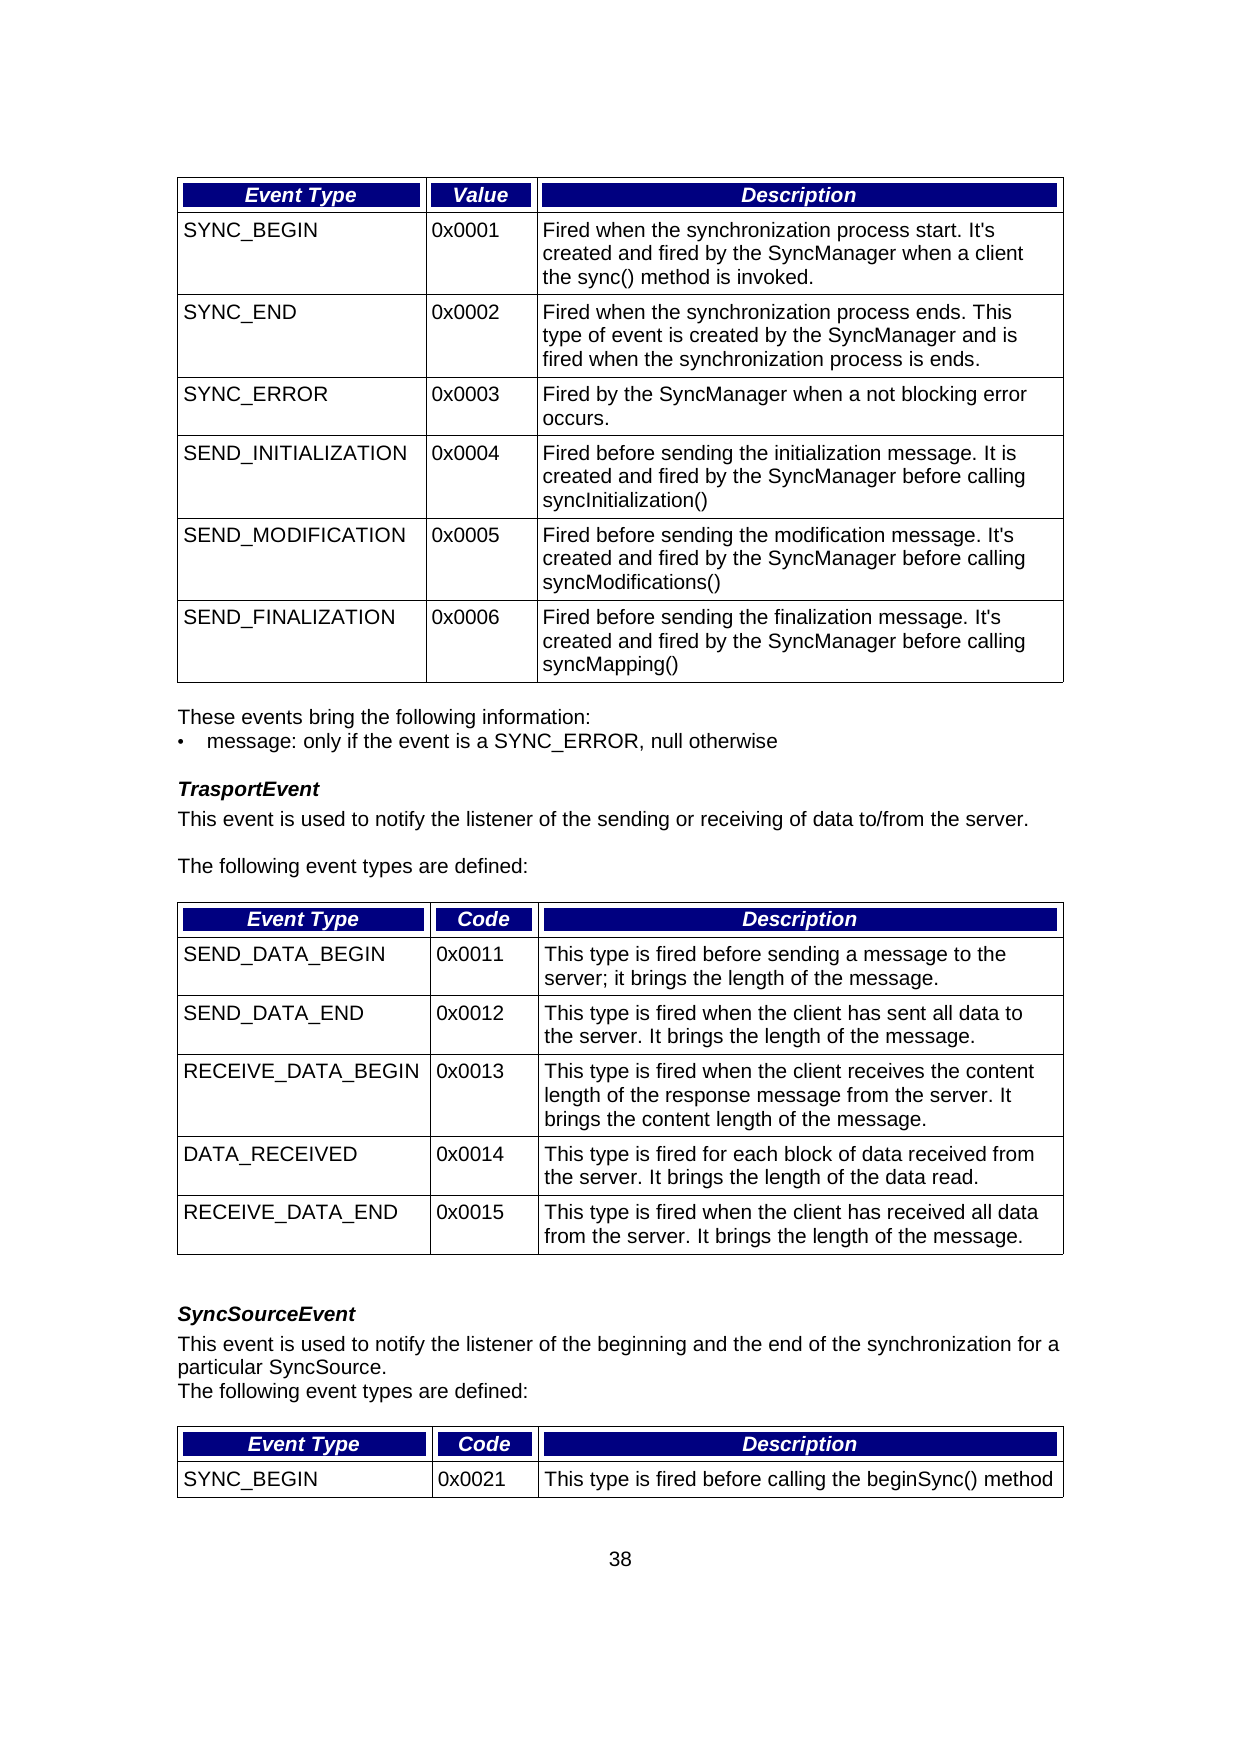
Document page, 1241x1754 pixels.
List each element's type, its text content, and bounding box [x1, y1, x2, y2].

table_cell 0x0021 [433, 1462, 538, 1497]
table_cell 0x0001 [427, 213, 537, 294]
table_cell SYNC_BEGIN [178, 213, 426, 294]
text The following event types are defined: [177, 854, 1063, 878]
subtitle SyncSourceEvent [177, 1302, 1063, 1326]
table_cell SYNC_ERROR [178, 378, 426, 435]
table_cell Fired by the SyncManager when a not blocking error occurs. [538, 378, 1063, 435]
table_header Value [427, 178, 537, 212]
table_header Code [433, 1427, 538, 1461]
table_cell 0x0002 [427, 295, 537, 377]
table_cell Fired before sending the finalization message. It's created and fired by the SyncManager before calling syncMapping() [538, 601, 1063, 682]
table_header Description [539, 903, 1063, 937]
table_header Description [538, 178, 1063, 212]
text This event is used to notify the listener of the sending or receiving of data to/from the server. [177, 807, 1063, 831]
table_cell DATA_RECEIVED [178, 1137, 430, 1195]
subtitle TrasportEvent [177, 778, 1063, 801]
table_cell 0x0003 [427, 378, 537, 435]
table_cell RECEIVE_DATA_BEGIN [178, 1055, 430, 1136]
table_cell 0x0004 [427, 436, 537, 518]
table_cell SEND_MODIFICATION [178, 519, 426, 600]
table_cell This type is fired before sending a message to the server; it brings the length of the message. [539, 938, 1063, 995]
table_cell SEND_INITIALIZATION [178, 436, 426, 518]
table_header Event Type [178, 178, 426, 212]
text These events bring the following information: [177, 706, 1063, 729]
table_cell 0x0012 [431, 996, 538, 1054]
table_cell Fired when the synchronization process ends. This type of event is created by the SyncManager and is fired when the synchronization process is ends. [538, 295, 1063, 377]
table_cell Fired before sending the initialization message. It is created and fired by the SyncManager before calling syncInitialization() [538, 436, 1063, 518]
table_cell 0x0013 [431, 1055, 538, 1136]
table_cell This type is fired before calling the beginSync() method [539, 1462, 1063, 1497]
table_cell This type is fired when the client has sent all data to the server. It brings the length of the message. [539, 996, 1063, 1054]
table_cell 0x0011 [431, 938, 538, 995]
table_cell 0x0006 [427, 601, 537, 682]
table_cell 0x0015 [431, 1196, 538, 1254]
table_cell This type is fired when the client receives the content length of the response message from the server. It brings the content length of the message. [539, 1055, 1063, 1136]
table_cell SEND_DATA_BEGIN [178, 938, 430, 995]
table_cell Fired when the synchronization process start. It's created and fired by the SyncManager when a client the sync() method is invoked. [538, 213, 1063, 294]
table_cell This type is fired for each block of data received from the server. It brings the length of the data read. [539, 1137, 1063, 1195]
table_cell SYNC_END [178, 295, 426, 377]
table_cell 0x0014 [431, 1137, 538, 1195]
table_cell Fired before sending the modification message. It's created and fired by the SyncManager before calling syncModifications() [538, 519, 1063, 600]
table_cell This type is fired when the client has received all data from the server. It brings the length of the message. [539, 1196, 1063, 1254]
table_cell SEND_FINALIZATION [178, 601, 426, 682]
table_header Event Type [178, 1427, 432, 1461]
table_header Code [431, 903, 538, 937]
table_cell RECEIVE_DATA_END [178, 1196, 430, 1254]
table_cell SYNC_BEGIN [178, 1462, 432, 1497]
text The following event types are defined: [177, 1379, 1063, 1403]
text This event is used to notify the listener of the beginning and the end of the synchronization for a particular SyncSource. [177, 1332, 1063, 1379]
table_cell SEND_DATA_END [178, 996, 430, 1054]
table_cell 0x0005 [427, 519, 537, 600]
table_header Event Type [178, 903, 430, 937]
table_header Description [539, 1427, 1063, 1461]
list message: only if the event is a SYNC_ERROR, null otherwise [177, 729, 1063, 753]
